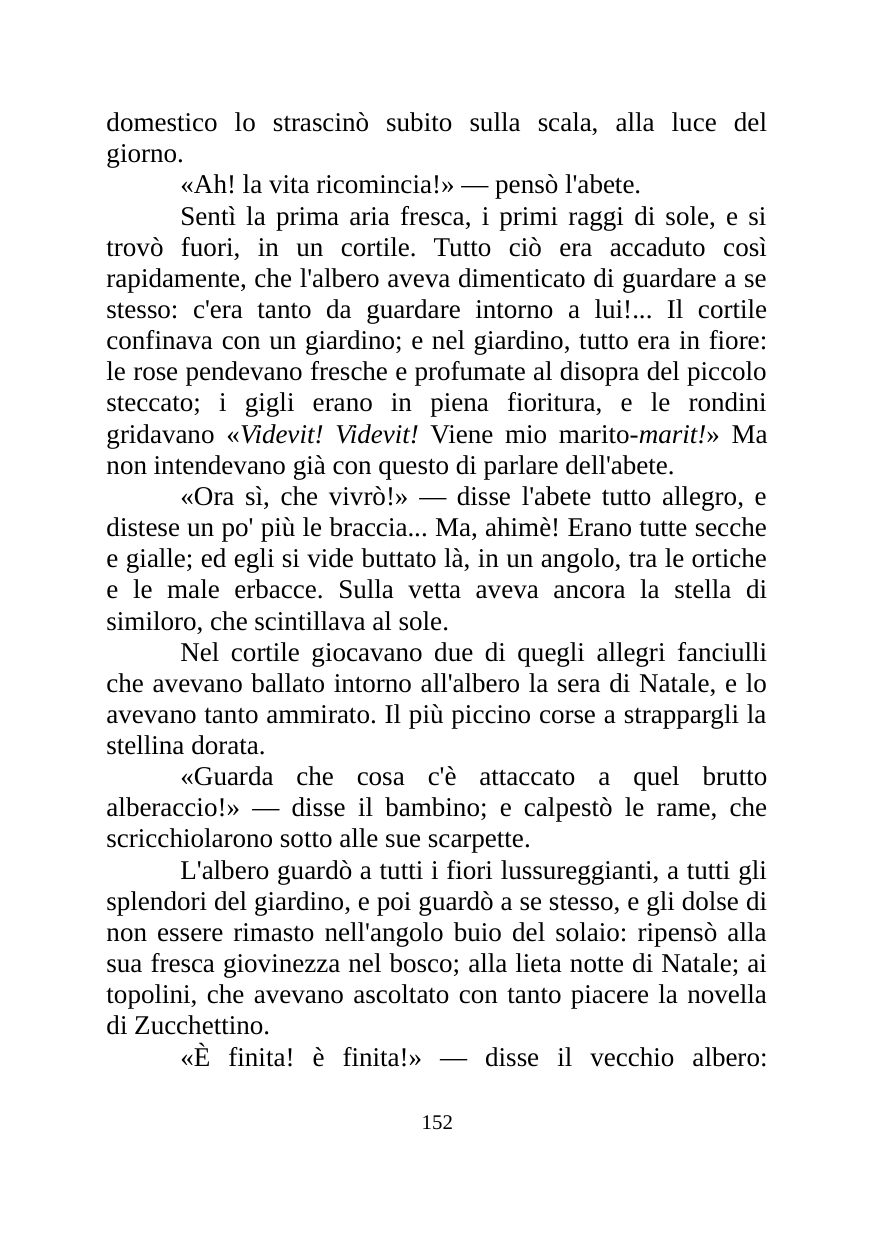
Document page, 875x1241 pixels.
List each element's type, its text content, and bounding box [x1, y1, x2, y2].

text «Ora sì, che vivrò!» — disse l'abete tutto allegro, e distese un po' più le braccia... Ma, ahimè! Erano tutte secche e gialle; ed egli si vide buttato là, in un angolo, tra le ortiche e le male erbacce. Sulla vetta aveva ancora la stella di similoro, che scintillava al sole. [106, 480, 768, 636]
text «È finita! è finita!» — disse il vecchio albero: [106, 1041, 768, 1072]
text Sentì la prima aria fresca, i primi raggi di sole, e si trovò fuori, in un cortile. Tutto ciò era accaduto così rapidamente, che l'albero aveva dimenticato di guardare a se stesso: c'era tanto da guardare intorno a lui!... Il cortile confinava con un giardino; e nel giardino, tutto era in fiore: le rose pendevano fresche e profumate al disopra del piccolo steccato; i gigli erano in piena fioritura, e le rondini gridavano «Videvit! Videvit! Viene mio marito-marit!» Ma non intendevano già con questo di parlare dell'abete. [106, 200, 768, 480]
text «Guarda che cosa c'è attaccato a quel brutto alberaccio!» — disse il bambino; e calpestò le rame, che scricchiolarono sotto alle sue scarpette. [106, 760, 768, 854]
text L'albero guardò a tutti i fiori lussureggianti, a tutti gli splendori del giardino, e poi guardò a se stesso, e gli dolse di non essere rimasto nell'angolo buio del solaio: ripensò alla sua fresca giovinezza nel bosco; alla lieta notte di Natale; ai topolini, che avevano ascoltato con tanto piacere la novella di Zucchettino. [106, 854, 768, 1041]
text Nel cortile giocavano due di quegli allegri fanciulli che avevano ballato intorno all'albero la sera di Natale, e lo avevano tanto ammirato. Il più piccino corse a strappargli la stellina dorata. [106, 636, 768, 760]
text domestico lo strascinò subito sulla scala, alla luce del giorno. [106, 106, 768, 168]
text «Ah! la vita ricomincia!» — pensò l'abete. [106, 168, 768, 200]
